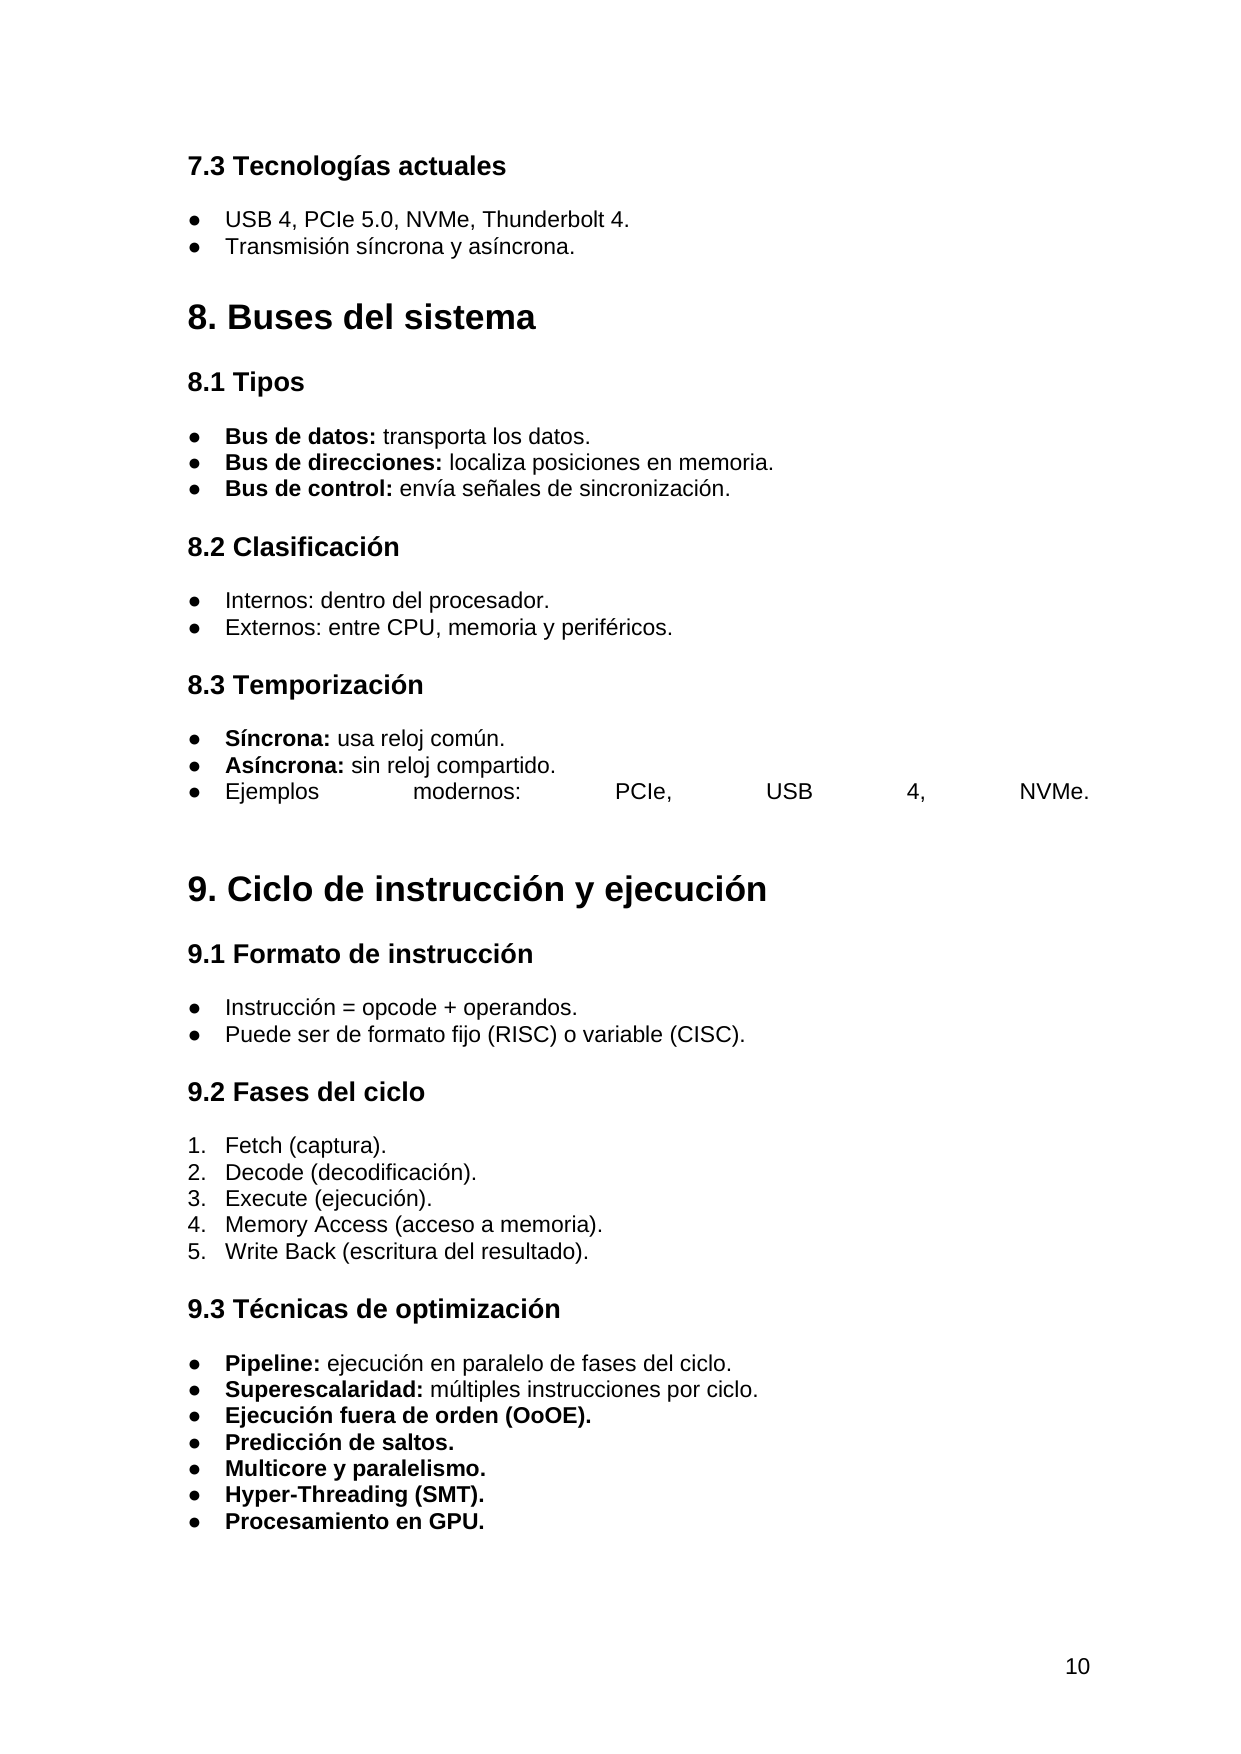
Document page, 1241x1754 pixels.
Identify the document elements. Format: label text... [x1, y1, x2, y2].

list Multicore y paralelismo. [187, 1455, 1090, 1481]
list Execute (ejecución). [187, 1185, 1090, 1211]
list Bus de datos: transporta los datos. [187, 423, 1090, 449]
list Predicción de saltos. [187, 1429, 1090, 1455]
subtitle 8.2 Clasificación [187, 531, 1090, 562]
list Externos: entre CPU, memoria y periféricos. [187, 613, 1090, 640]
list Decode (decodificación). [187, 1159, 1090, 1185]
list Instrucción = opcode + operandos. [187, 994, 1090, 1021]
subtitle 9. Ciclo de instrucción y ejecución [187, 868, 1090, 909]
list USB 4, PCIe 5.0, NVMe, Thunderbolt 4. [187, 206, 1090, 233]
subtitle 9.3 Técnicas de optimización [187, 1293, 1090, 1324]
list Internos: dentro del procesador. [187, 587, 1090, 613]
list Write Back (escritura del resultado). [187, 1238, 1090, 1264]
subtitle 9.2 Fases del ciclo [187, 1076, 1090, 1107]
list Transmisión síncrona y asíncrona. [187, 233, 1090, 259]
list Asíncrona: sin reloj compartido. [187, 752, 1090, 778]
list Ejemplos modernos: PCIe, USB 4, NVMe. [187, 778, 1090, 831]
list Hyper-Threading (SMT). [187, 1481, 1090, 1508]
list Procesamiento en GPU. [187, 1508, 1090, 1534]
list Pipeline: ejecución en paralelo de fases del ciclo. [187, 1349, 1090, 1376]
list Memory Access (acceso a memoria). [187, 1211, 1090, 1238]
subtitle 8. Buses del sistema [187, 296, 1090, 337]
subtitle 8.1 Tipos [187, 366, 1090, 398]
subtitle 8.3 Temporización [187, 669, 1090, 700]
list Puede ser de formato fijo (RISC) o variable (CISC). [187, 1021, 1090, 1047]
list Superescalaridad: múltiples instrucciones por ciclo. [187, 1376, 1090, 1402]
list Ejecución fuera de orden (OoOE). [187, 1402, 1090, 1429]
list Fetch (captura). [187, 1132, 1090, 1159]
list Síncrona: usa reloj común. [187, 725, 1090, 752]
subtitle 7.3 Tecnologías actuales [187, 150, 1090, 181]
list Bus de control: envía señales de sincronización. [187, 475, 1090, 502]
subtitle 9.1 Formato de instrucción [187, 938, 1090, 969]
list Bus de direcciones: localiza posiciones en memoria. [187, 449, 1090, 475]
